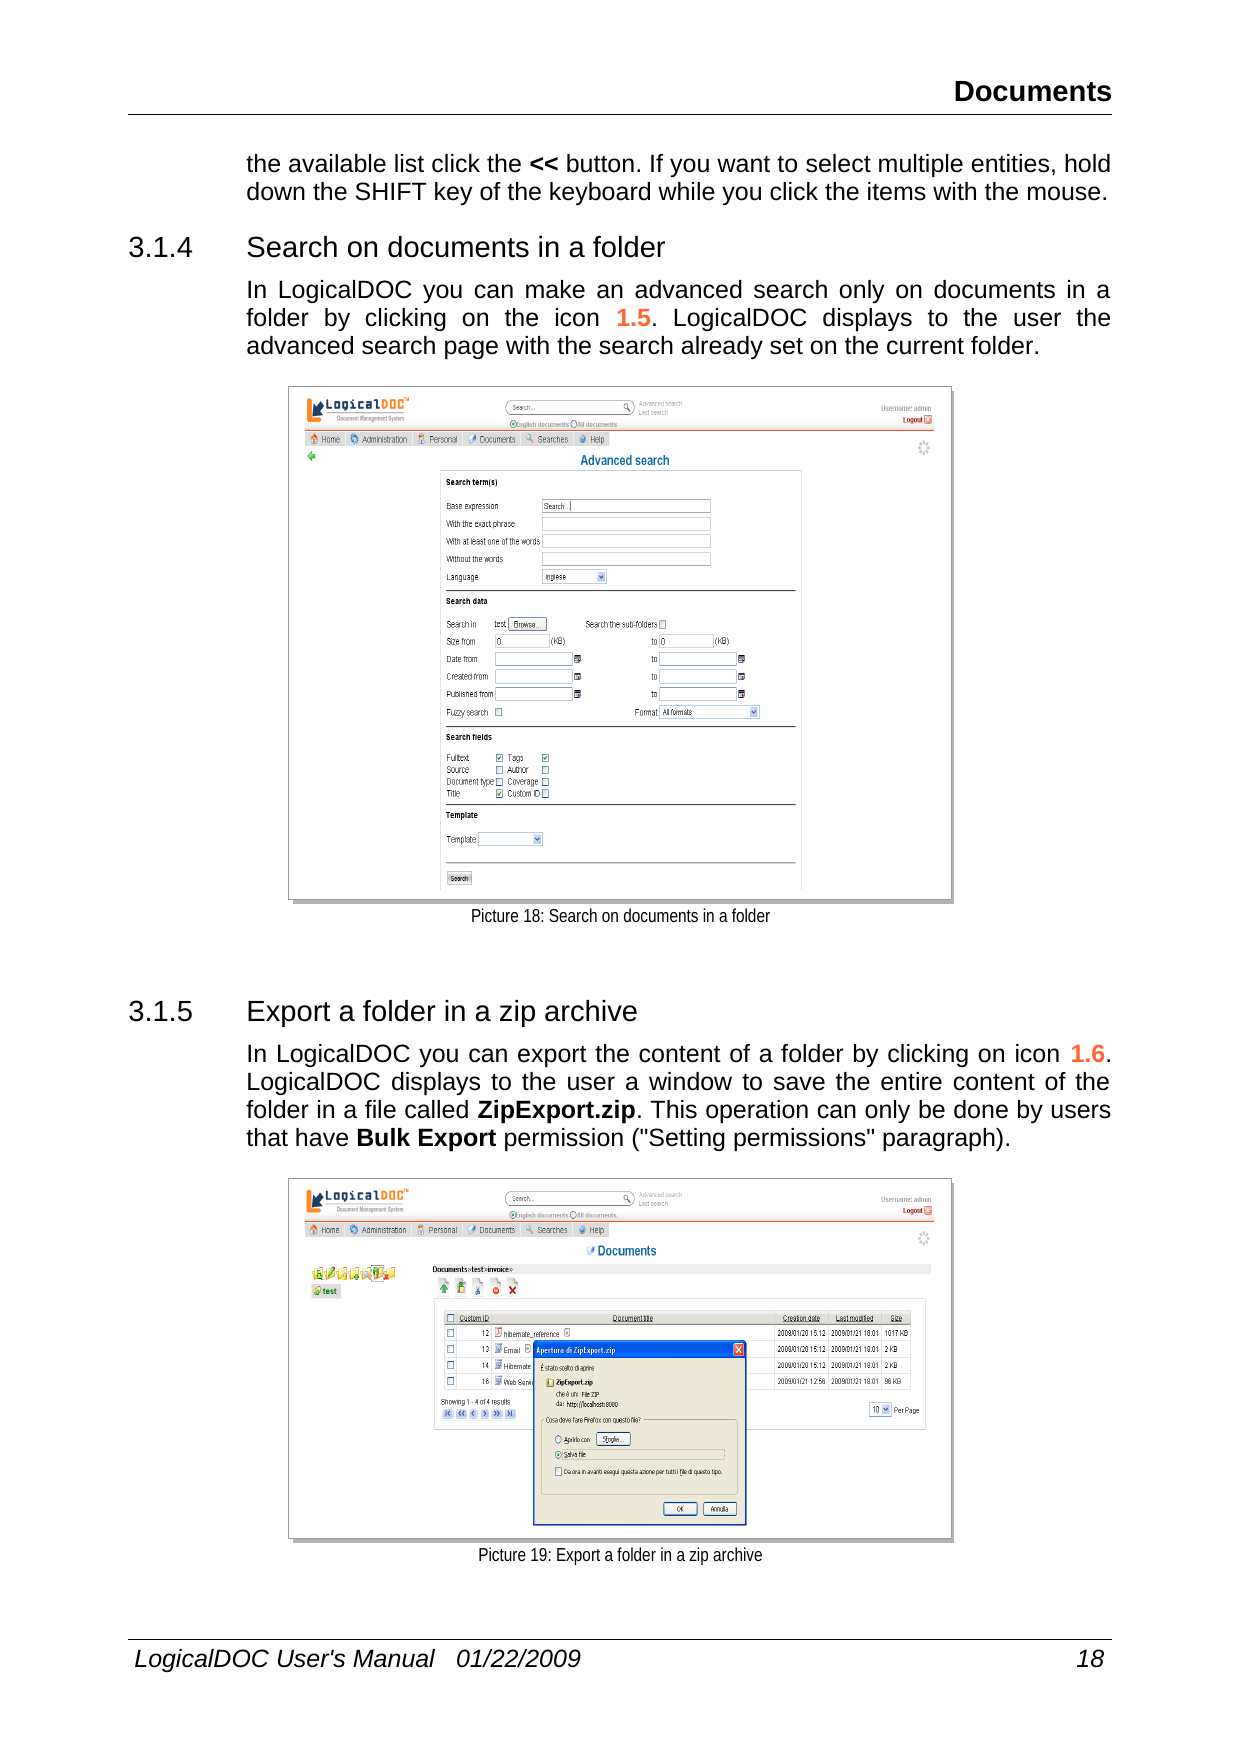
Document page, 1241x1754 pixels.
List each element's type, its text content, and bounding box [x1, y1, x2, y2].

text the available list click the << button. If you want to select multiple entities, hold down the SHIFT key of the keyboard while you click the items with the mouse. [246, 150, 1112, 206]
subtitle Search on documents in a folder [128, 231, 1112, 263]
text In LogicalDOC you can make an advanced search only on documents in a folder by clicking on the icon 1.5. LogicalDOC displays to the user the advanced search page with the search already set on the current folder. [246, 276, 1112, 359]
text Picture 19: Export a folder in a zip archive [288, 1539, 952, 1566]
picture [305, 1187, 934, 1529]
text In LogicalDOC you can export the content of a folder by clicking on icon 1.6. LogicalDOC displays to the user a window to save the entire content of the folder in a file called ZipExport.zip. This operation can only be done by users that have Bulk Export permission ("Setting permissions" paragraph). [246, 1040, 1112, 1151]
text Picture 18: Search on documents in a folder [288, 900, 953, 927]
picture [305, 395, 935, 890]
subtitle Export a folder in a zip archive [128, 995, 1112, 1027]
